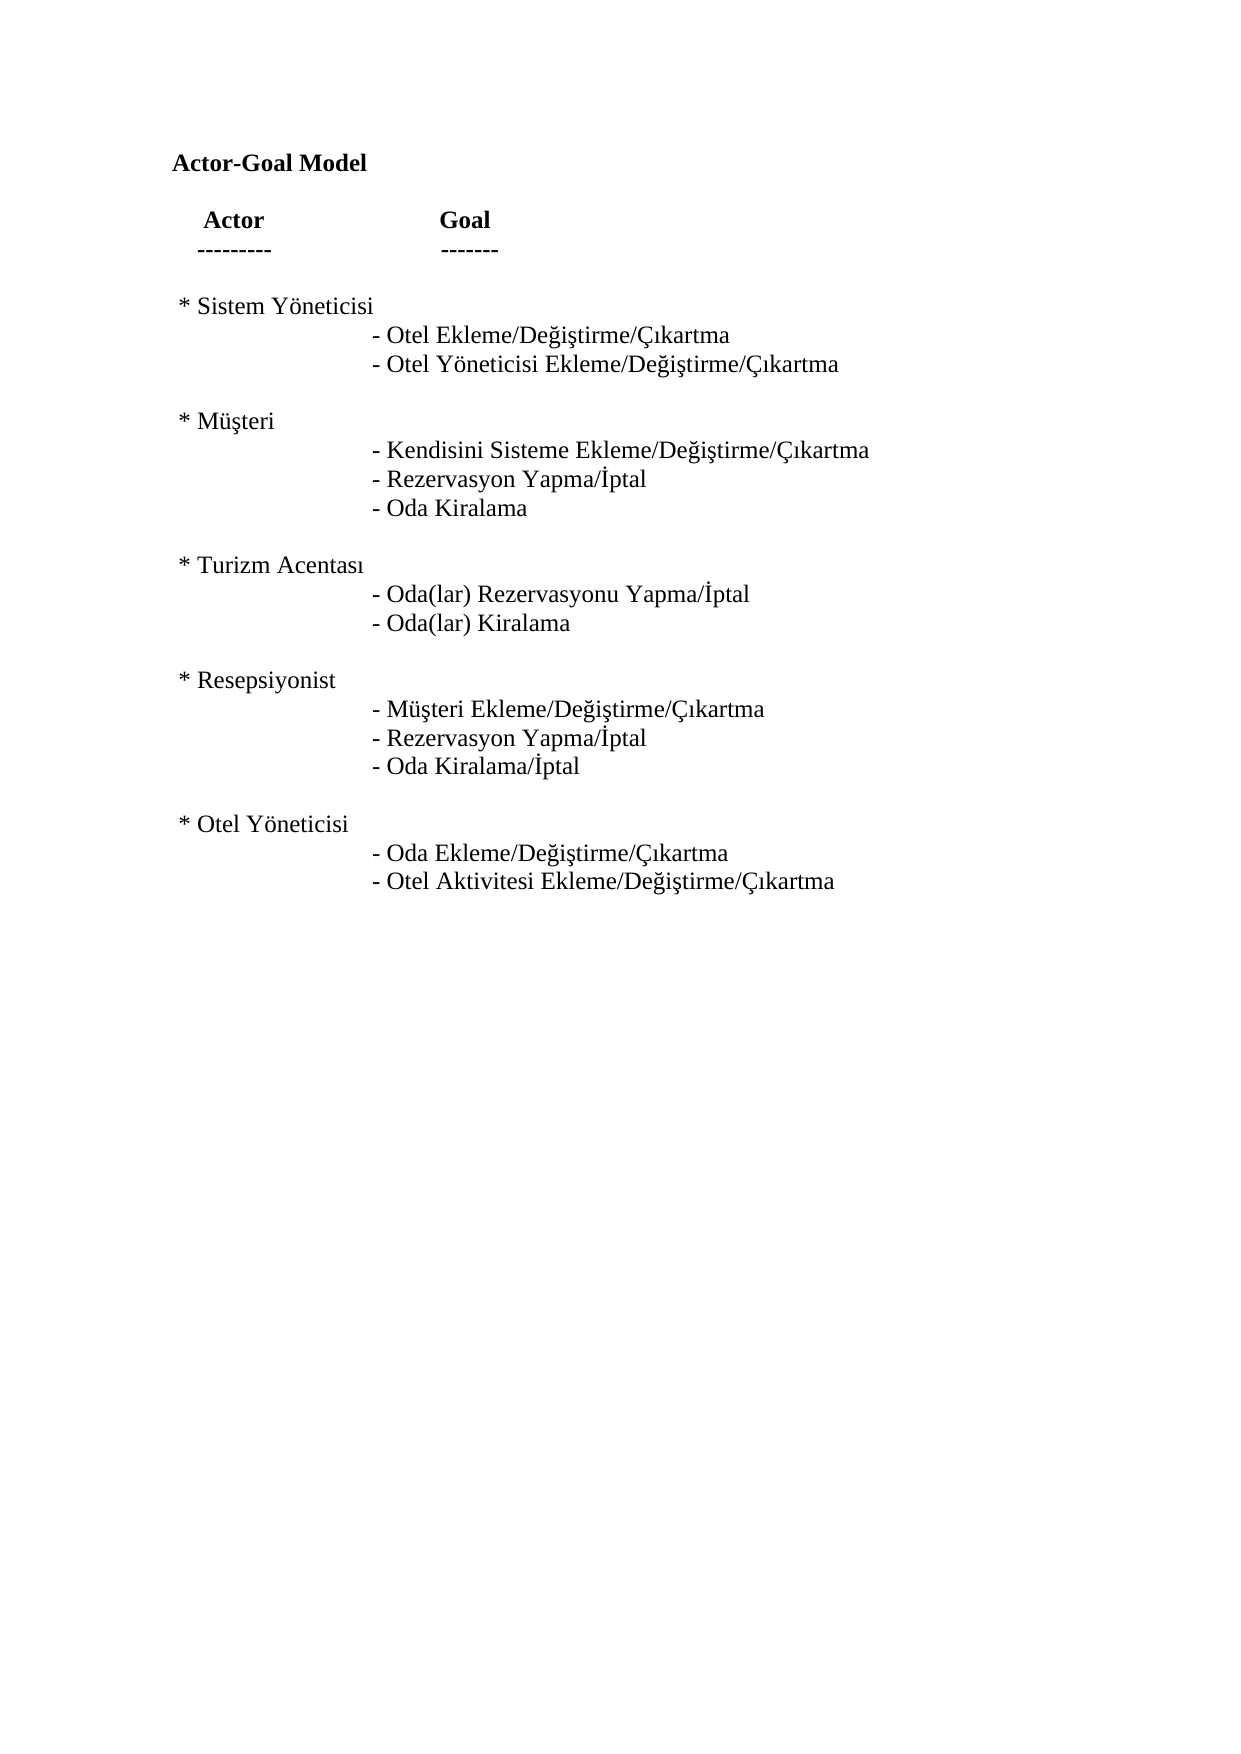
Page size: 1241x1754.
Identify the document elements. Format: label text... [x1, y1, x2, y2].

text * Müşteri [148, 406, 1093, 435]
text - Oda(lar) Rezervasyonu Yapma/İptal [148, 579, 1093, 608]
text - Oda(lar) Kiralama [148, 608, 1093, 636]
text - Müşteri Ekleme/Değiştirme/Çıkartma [148, 694, 1093, 723]
text - Oda Kiralama [148, 493, 1093, 521]
text - Otel Aktivitesi Ekleme/Değiştirme/Çıkartma [148, 866, 1093, 895]
text Actor-Goal Model [148, 148, 1093, 176]
text --------- ------- [148, 234, 1093, 263]
text * Otel Yöneticisi [148, 809, 1093, 838]
text - Rezervasyon Yapma/İptal [148, 464, 1093, 493]
text Actor Goal [148, 205, 1093, 234]
text * Resepsiyonist [148, 665, 1093, 694]
text - Rezervasyon Yapma/İptal [148, 723, 1093, 751]
text - Oda Kiralama/İptal [148, 751, 1093, 780]
text - Otel Ekleme/Değiştirme/Çıkartma [148, 320, 1093, 349]
text - Otel Yöneticisi Ekleme/Değiştirme/Çıkartma [148, 349, 1093, 378]
text * Sistem Yöneticisi [148, 291, 1093, 320]
text * Turizm Acentası [148, 550, 1093, 579]
text - Oda Ekleme/Değiştirme/Çıkartma [148, 838, 1093, 866]
text - Kendisini Sisteme Ekleme/Değiştirme/Çıkartma [148, 435, 1093, 464]
